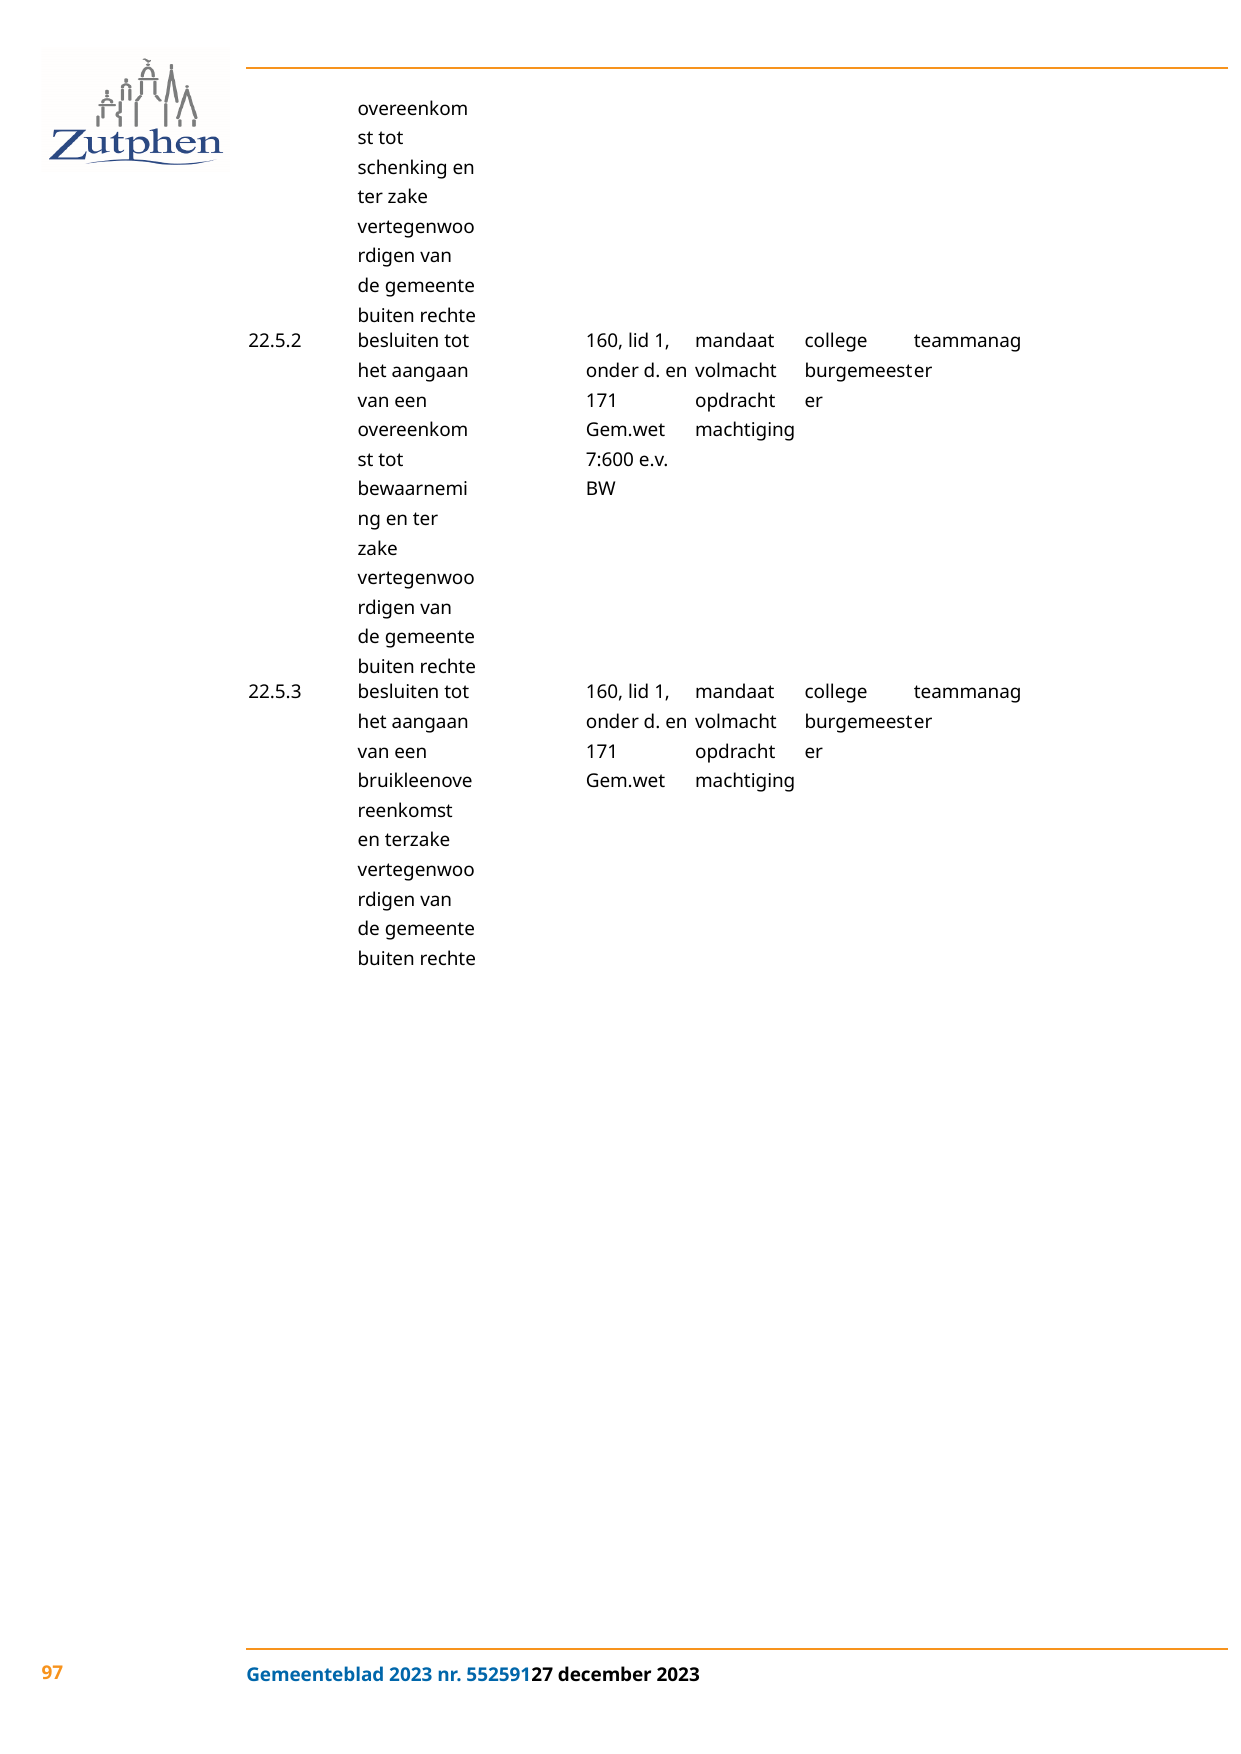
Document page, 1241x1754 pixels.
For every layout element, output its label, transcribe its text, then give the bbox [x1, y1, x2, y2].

table_cell [586, 95, 695, 328]
table_cell [1023, 679, 1152, 971]
table_cell mandaat volmacht opdracht machtiging [695, 679, 804, 971]
table_cell 160, lid 1, onder d. en 171 Gem.wet [586, 679, 695, 971]
table_cell [476, 679, 586, 971]
table_cell 22.5.3 [248, 679, 357, 971]
table_cell besluiten tot het aangaan van een bruikleenovereenkomst en terzake vertegenwoordigen van de gemeente buiten rechte [358, 679, 476, 971]
table_cell 22.5.2 [248, 328, 357, 679]
table_cell [476, 328, 586, 679]
table_cell teammanager [914, 328, 1023, 679]
table_cell college burgemeester [804, 328, 914, 679]
table_cell [804, 95, 914, 328]
table_cell college burgemeester [804, 679, 914, 971]
picture [41, 47, 231, 172]
table_cell [248, 95, 357, 328]
table_cell mandaat volmacht opdracht machtiging [695, 328, 804, 679]
table_cell [476, 95, 586, 328]
table_cell 160, lid 1, onder d. en 171 Gem.wet 7:600 e.v. BW [586, 328, 695, 679]
table_cell overeenkomst tot schenking en ter zake vertegenwoordigen van de gemeente buiten rechte [358, 95, 476, 328]
table_cell [914, 95, 1023, 328]
table_cell [695, 95, 804, 328]
table_cell [1023, 95, 1152, 328]
table_cell teammanager [914, 679, 1023, 971]
table_cell [1023, 328, 1152, 679]
table_cell besluiten tot het aangaan van een overeenkomst tot bewaarneming en ter zake vertegenwoordigen van de gemeente buiten rechte [358, 328, 476, 679]
